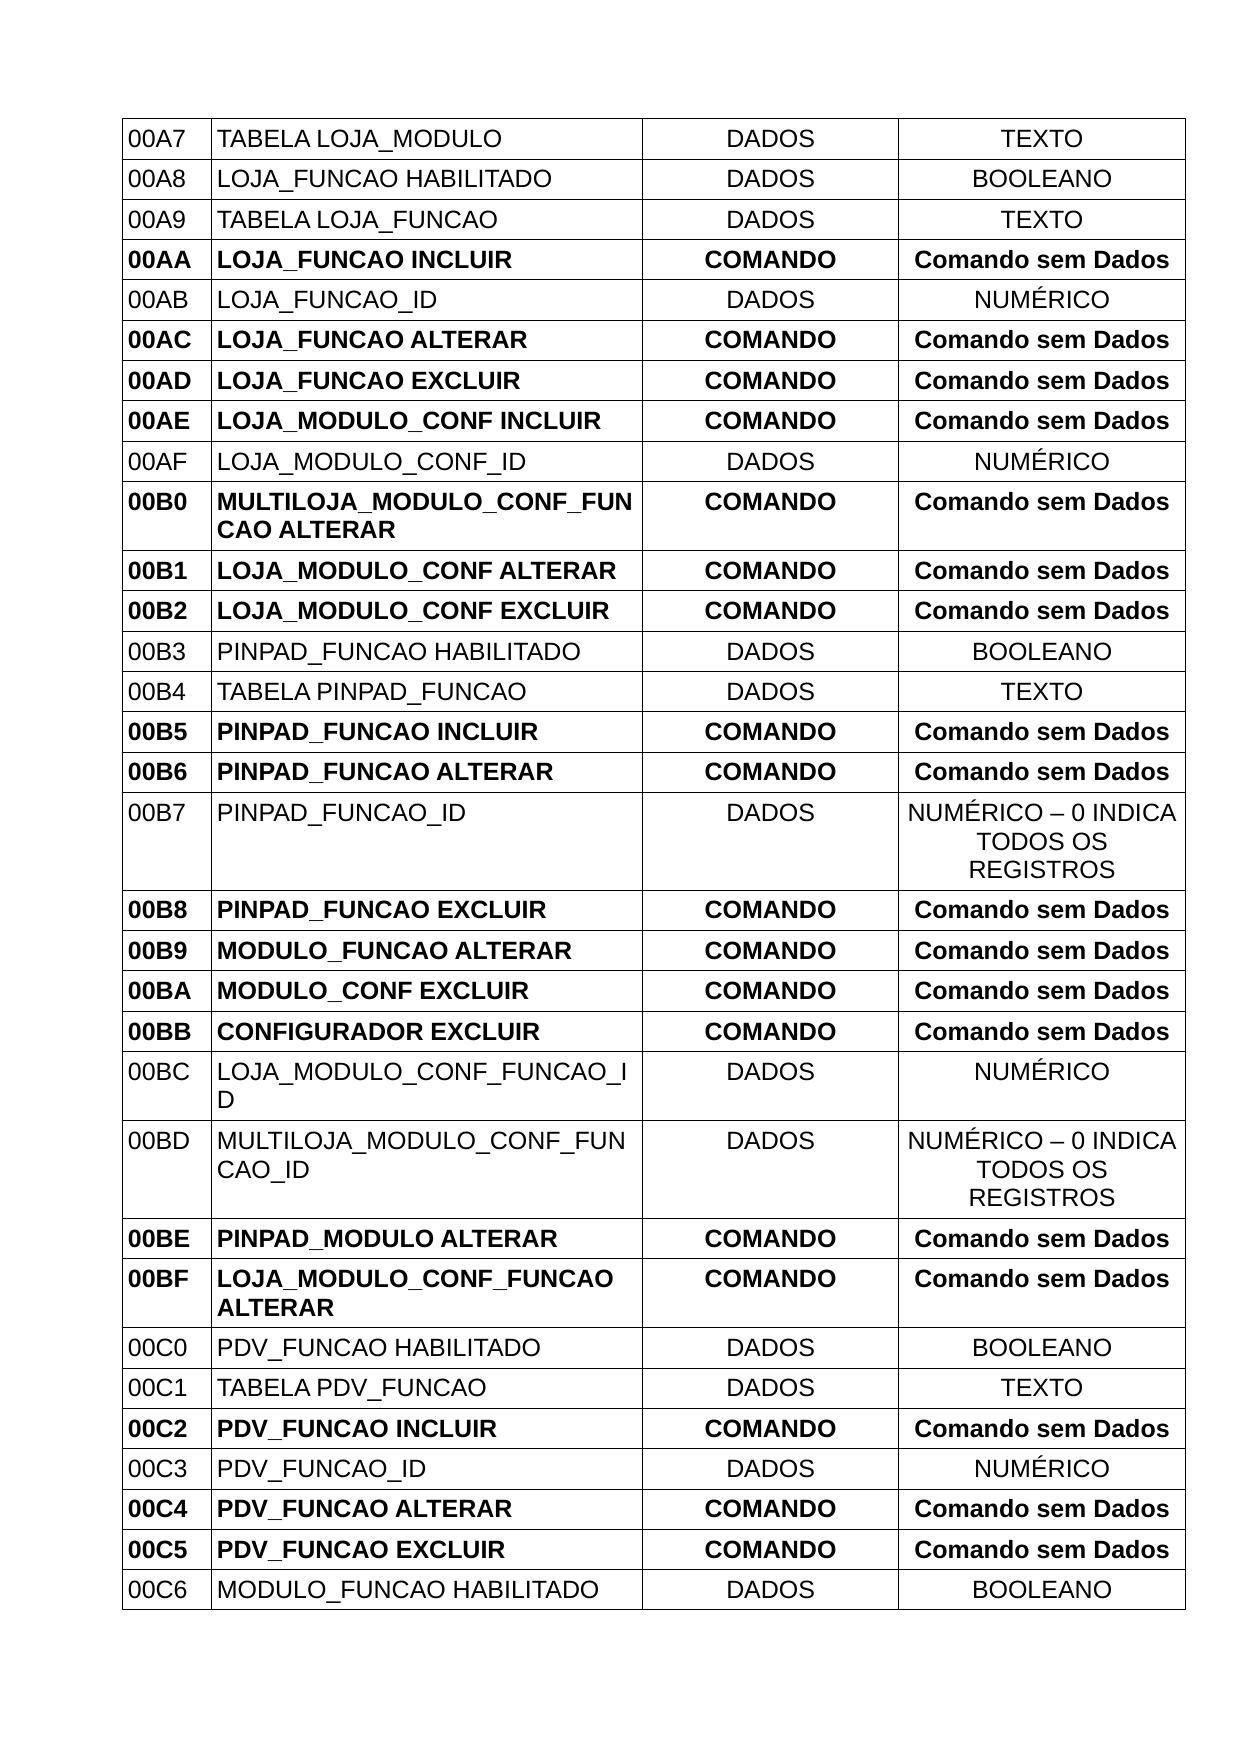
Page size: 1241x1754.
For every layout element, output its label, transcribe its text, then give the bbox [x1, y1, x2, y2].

table_cell 00B5 [123, 712, 211, 752]
table_cell PDV_FUNCAO_ID [212, 1449, 642, 1488]
table_cell PDV_FUNCAO ALTERAR [212, 1490, 642, 1529]
table_cell Comando sem Dados [899, 401, 1185, 441]
table_cell MODULO_FUNCAO ALTERAR [212, 931, 642, 970]
table_cell 00B3 [123, 632, 211, 671]
table_cell 00B6 [123, 753, 211, 792]
table_cell LOJA_FUNCAO ALTERAR [212, 321, 642, 360]
table_cell DADOS [643, 1449, 898, 1488]
table_cell COMANDO [643, 1219, 898, 1258]
table_cell LOJA_FUNCAO_ID [212, 280, 642, 320]
table_cell 00C3 [123, 1449, 211, 1488]
table_cell BOOLEANO [899, 1570, 1185, 1609]
table_cell 00BF [123, 1259, 211, 1327]
table_cell 00C0 [123, 1328, 211, 1367]
table_cell Comando sem Dados [899, 712, 1185, 752]
table_cell PINPAD_FUNCAO ALTERAR [212, 753, 642, 792]
table_cell COMANDO [643, 712, 898, 752]
table_cell COMANDO [643, 1012, 898, 1051]
table_cell TABELA PDV_FUNCAO [212, 1369, 642, 1408]
table_cell Comando sem Dados [899, 931, 1185, 970]
table_cell 00AC [123, 321, 211, 360]
table_cell PINPAD_MODULO ALTERAR [212, 1219, 642, 1258]
table_cell LOJA_MODULO_CONF EXCLUIR [212, 591, 642, 631]
table_cell DADOS [643, 1121, 898, 1218]
table_cell DADOS [643, 119, 898, 158]
table_cell COMANDO [643, 931, 898, 970]
table_cell Comando sem Dados [899, 971, 1185, 1011]
table_cell 00AD [123, 361, 211, 400]
table_cell DADOS [643, 1570, 898, 1609]
table_cell NUMÉRICO [899, 1052, 1185, 1120]
table_cell BOOLEANO [899, 1328, 1185, 1367]
table_cell 00B8 [123, 891, 211, 930]
table_cell DADOS [643, 200, 898, 239]
table_cell 00AA [123, 240, 211, 279]
table_cell COMANDO [643, 361, 898, 400]
table_cell LOJA_MODULO_CONF_FUNCAO_ID [212, 1052, 642, 1120]
table_cell 00AF [123, 442, 211, 481]
table_cell MULTILOJA_MODULO_CONF_FUNCAO ALTERAR [212, 482, 642, 550]
table_cell 00A8 [123, 160, 211, 199]
table_cell 00BC [123, 1052, 211, 1120]
table_cell NUMÉRICO [899, 442, 1185, 481]
table_cell DADOS [643, 442, 898, 481]
table_cell BOOLEANO [899, 632, 1185, 671]
table_cell Comando sem Dados [899, 1219, 1185, 1258]
table_cell COMANDO [643, 591, 898, 631]
table_cell 00A7 [123, 119, 211, 158]
table_cell PDV_FUNCAO EXCLUIR [212, 1530, 642, 1569]
table_cell 00A9 [123, 200, 211, 239]
table_cell Comando sem Dados [899, 361, 1185, 400]
table_cell 00B7 [123, 793, 211, 890]
table_cell COMANDO [643, 1530, 898, 1569]
table_cell NUMÉRICO [899, 1449, 1185, 1488]
table_cell DADOS [643, 160, 898, 199]
table_cell PINPAD_FUNCAO EXCLUIR [212, 891, 642, 930]
table_cell LOJA_MODULO_CONF_ID [212, 442, 642, 481]
table_cell 00C5 [123, 1530, 211, 1569]
table_cell TEXTO [899, 119, 1185, 158]
table_cell Comando sem Dados [899, 1012, 1185, 1051]
table_cell NUMÉRICO – 0 INDICA TODOS OS REGISTROS [899, 793, 1185, 890]
table_cell LOJA_MODULO_CONF INCLUIR [212, 401, 642, 441]
table_cell MODULO_FUNCAO HABILITADO [212, 1570, 642, 1609]
table_cell LOJA_FUNCAO INCLUIR [212, 240, 642, 279]
table_cell COMANDO [643, 321, 898, 360]
table_cell DADOS [643, 280, 898, 320]
table_cell 00BB [123, 1012, 211, 1051]
table_cell 00BE [123, 1219, 211, 1258]
table_cell PDV_FUNCAO HABILITADO [212, 1328, 642, 1367]
table_cell Comando sem Dados [899, 1530, 1185, 1569]
table_cell 00B4 [123, 672, 211, 711]
table_cell PINPAD_FUNCAO HABILITADO [212, 632, 642, 671]
table_cell TEXTO [899, 200, 1185, 239]
table_cell Comando sem Dados [899, 1409, 1185, 1448]
table_cell COMANDO [643, 482, 898, 550]
table_cell PDV_FUNCAO INCLUIR [212, 1409, 642, 1448]
table_cell LOJA_MODULO_CONF_FUNCAO ALTERAR [212, 1259, 642, 1327]
table_cell Comando sem Dados [899, 240, 1185, 279]
table_cell Comando sem Dados [899, 482, 1185, 550]
table_cell PINPAD_FUNCAO_ID [212, 793, 642, 890]
table_cell 00B9 [123, 931, 211, 970]
table_cell 00AE [123, 401, 211, 441]
table_cell 00C2 [123, 1409, 211, 1448]
table_cell DADOS [643, 1052, 898, 1120]
table_cell 00C4 [123, 1490, 211, 1529]
table_cell 00B2 [123, 591, 211, 631]
table_cell MULTILOJA_MODULO_CONF_FUNCAO_ID [212, 1121, 642, 1218]
table_cell Comando sem Dados [899, 753, 1185, 792]
table_cell CONFIGURADOR EXCLUIR [212, 1012, 642, 1051]
table_cell TEXTO [899, 672, 1185, 711]
table_cell BOOLEANO [899, 160, 1185, 199]
table_cell DADOS [643, 1328, 898, 1367]
table_cell Comando sem Dados [899, 891, 1185, 930]
table_cell LOJA_MODULO_CONF ALTERAR [212, 551, 642, 590]
table_cell Comando sem Dados [899, 1259, 1185, 1327]
table_cell COMANDO [643, 1259, 898, 1327]
table_cell TABELA LOJA_MODULO [212, 119, 642, 158]
table_cell DADOS [643, 672, 898, 711]
table_cell NUMÉRICO [899, 280, 1185, 320]
table_cell LOJA_FUNCAO HABILITADO [212, 160, 642, 199]
table_cell COMANDO [643, 401, 898, 441]
table_cell 00C1 [123, 1369, 211, 1408]
table_cell Comando sem Dados [899, 1490, 1185, 1529]
table_cell COMANDO [643, 551, 898, 590]
table_cell TABELA LOJA_FUNCAO [212, 200, 642, 239]
table_cell COMANDO [643, 240, 898, 279]
table_cell TABELA PINPAD_FUNCAO [212, 672, 642, 711]
table_cell DADOS [643, 1369, 898, 1408]
table_cell 00BA [123, 971, 211, 1011]
table_cell Comando sem Dados [899, 591, 1185, 631]
table_cell COMANDO [643, 891, 898, 930]
table_cell NUMÉRICO – 0 INDICA TODOS OS REGISTROS [899, 1121, 1185, 1218]
table_cell 00BD [123, 1121, 211, 1218]
table_cell PINPAD_FUNCAO INCLUIR [212, 712, 642, 752]
table_cell COMANDO [643, 971, 898, 1011]
table_cell COMANDO [643, 1490, 898, 1529]
table_cell COMANDO [643, 1409, 898, 1448]
table_cell COMANDO [643, 753, 898, 792]
table_cell TEXTO [899, 1369, 1185, 1408]
table_cell 00C6 [123, 1570, 211, 1609]
table_cell Comando sem Dados [899, 551, 1185, 590]
table_cell Comando sem Dados [899, 321, 1185, 360]
table_cell MODULO_CONF EXCLUIR [212, 971, 642, 1011]
table_cell 00B0 [123, 482, 211, 550]
table_cell 00B1 [123, 551, 211, 590]
table_cell DADOS [643, 632, 898, 671]
table_cell LOJA_FUNCAO EXCLUIR [212, 361, 642, 400]
table_cell DADOS [643, 793, 898, 890]
table_cell 00AB [123, 280, 211, 320]
